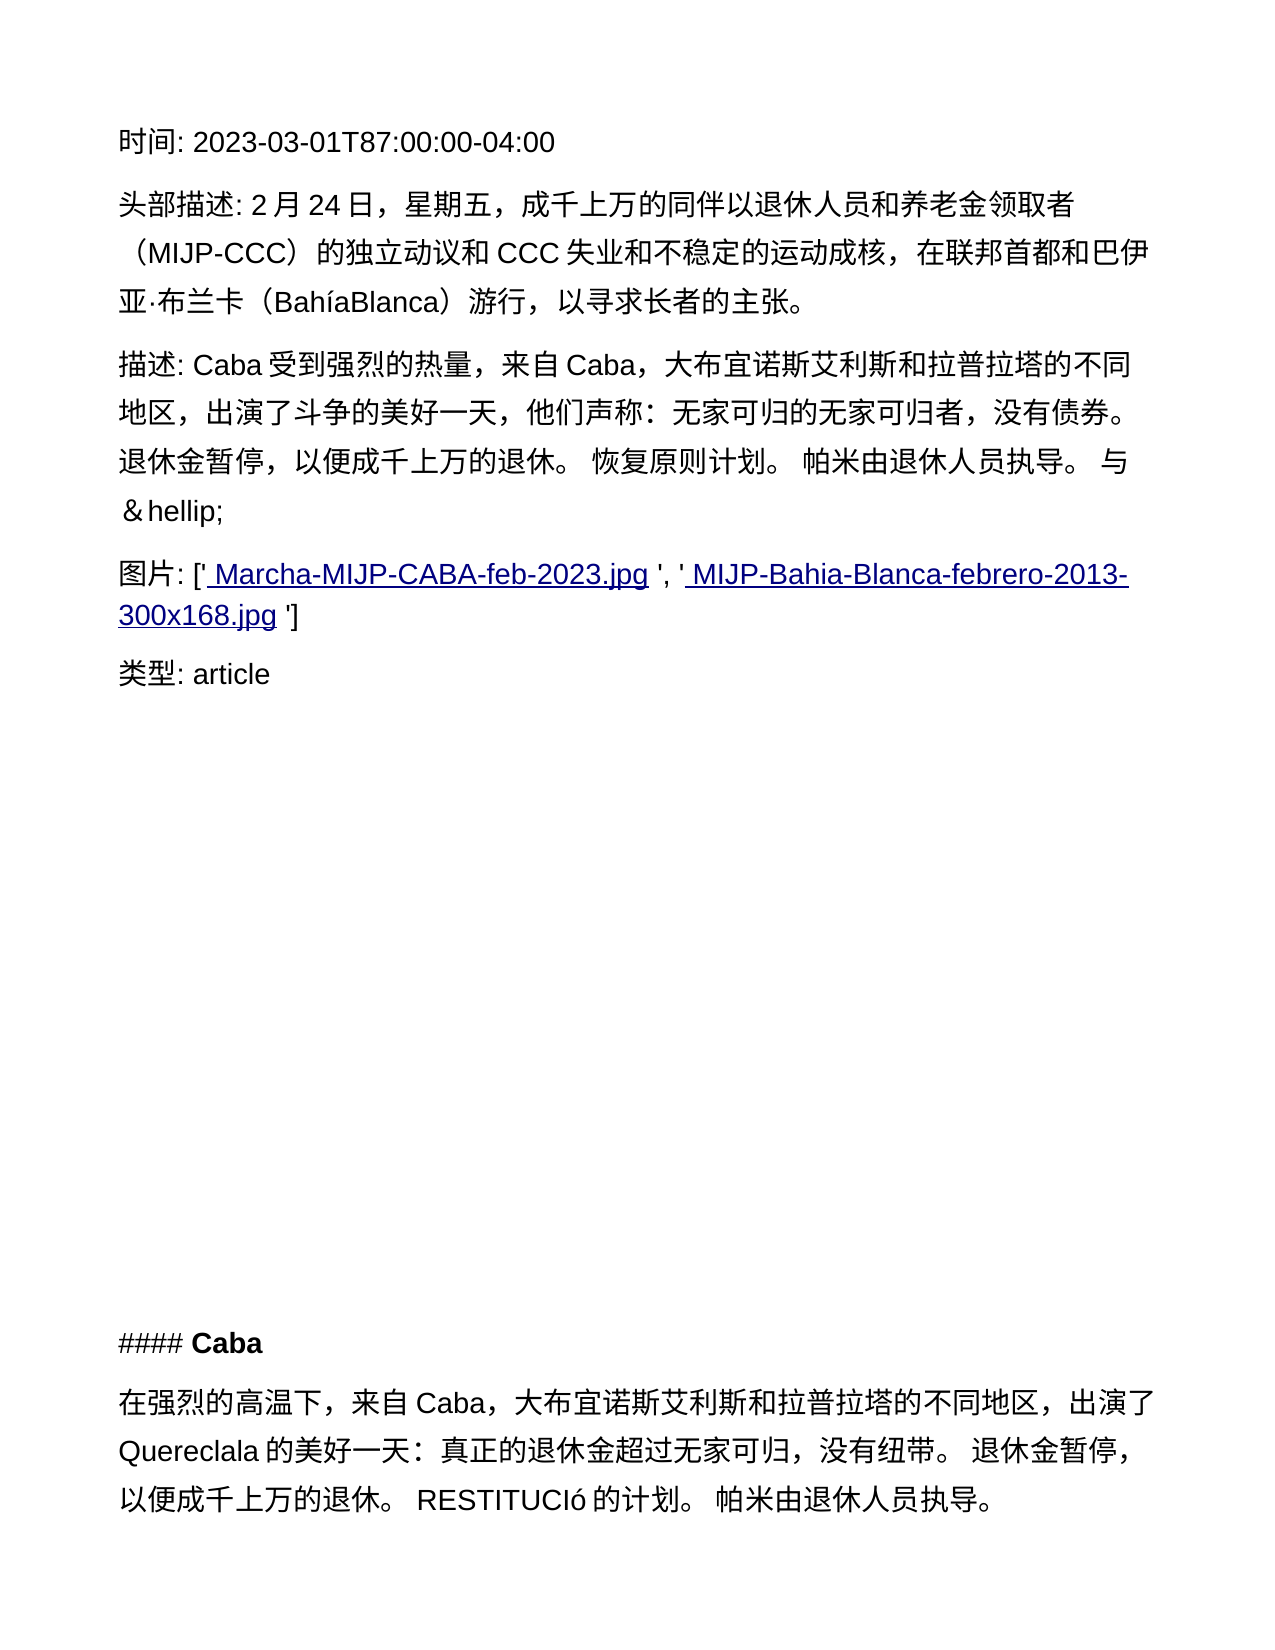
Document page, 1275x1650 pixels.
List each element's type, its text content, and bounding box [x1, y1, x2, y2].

text 描述: Caba受到强烈的热量，来自Caba，大布宜诺斯艾利斯和拉普拉塔的不同地区，出演了斗争的美好一天，他们声称：无家可归的无家可归者，没有债券。 退休金暂停，以便成千上万的退休。 恢复原则计划。 帕米由退休人员执导。 与＆hellip; [118, 341, 1157, 529]
text 类型: article [118, 651, 1157, 693]
text 头部描述: 2月24日，星期五，成千上万的同伴以退休人员和养老金领取者（MIJP-CCC）的独立动议和CCC失业和不稳定的运动成核，在联邦首都和巴伊亚·布兰卡（BahíaBlanca）游行，以寻求长者的主张。 [118, 181, 1157, 321]
text 在强烈的高温下，来自Caba，大布宜诺斯艾利斯和拉普拉塔的不同地区，出演了Quereclala的美好一天：真正的退休金超过无家可归，没有纽带。 退休金暂停，以便成千上万的退休。 RESTITUCIó的计划。 帕米由退休人员执导。 [118, 1379, 1157, 1519]
text #### Caba [118, 714, 1157, 1360]
text 时间: 2023-03-01T87:00:00-04:00 [118, 118, 1157, 160]
text 图片: [' Marcha-MIJP-CABA-feb-2023.jpg ', ' MIJP-Bahia-Blanca-febrero-2013-300x168.jpg '] [118, 550, 1157, 631]
